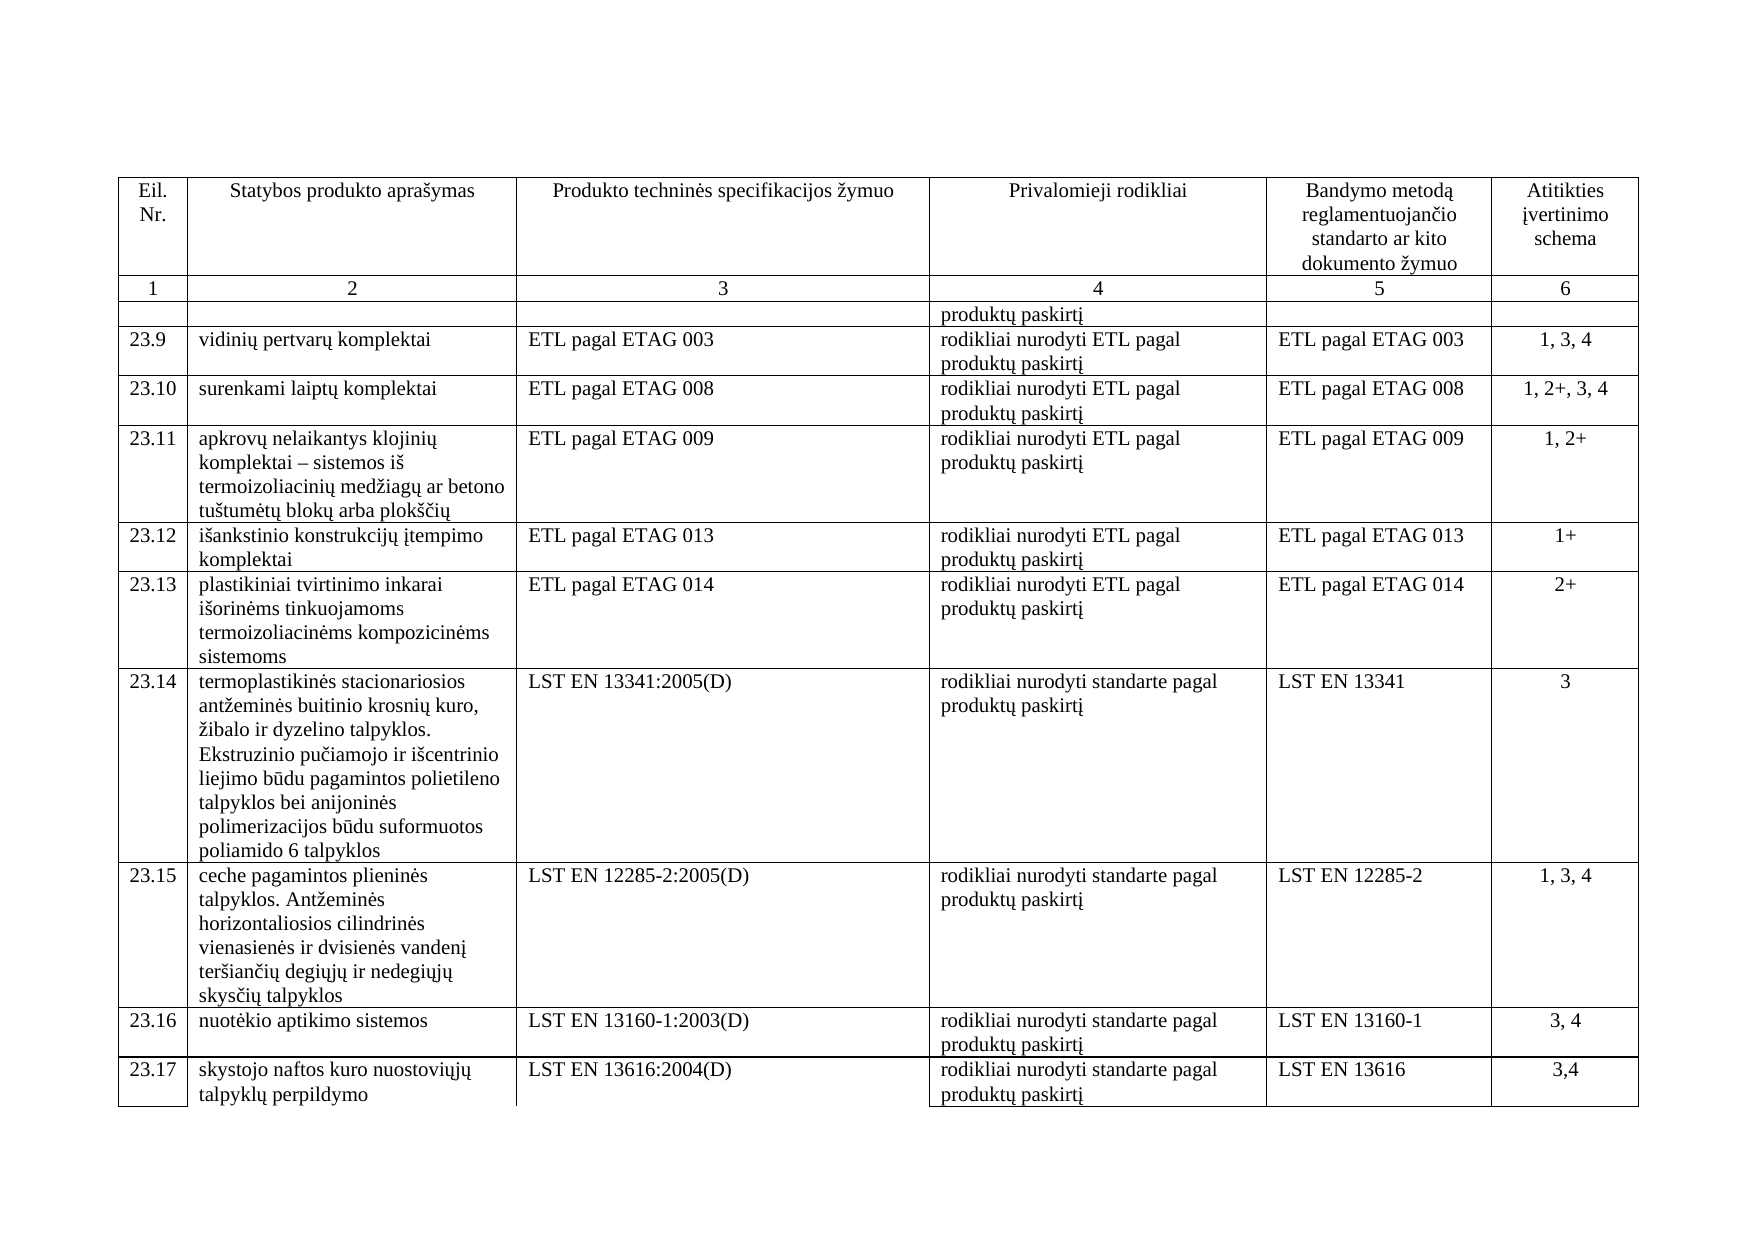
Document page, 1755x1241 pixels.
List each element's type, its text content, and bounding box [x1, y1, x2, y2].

table_cell LST EN 13160-1:2003(D) [517, 1008, 929, 1056]
table_cell rodikliai nurodyti ETL pagal produktų paskirtį [930, 327, 1266, 375]
table_cell 23.9 [119, 327, 187, 375]
table_cell LST EN 13160-1 [1267, 1008, 1491, 1056]
table_cell [1492, 302, 1638, 326]
table_cell 4 [930, 276, 1266, 301]
table_cell 23.17 [119, 1058, 187, 1106]
table_cell 6 [1492, 276, 1638, 301]
table_cell LST EN 13616:2004(D) [517, 1058, 929, 1106]
table_cell 23.10 [119, 376, 187, 424]
table_cell ETL pagal ETAG 014 [517, 572, 929, 668]
table_header Privalomieji rodikliai [930, 178, 1266, 274]
table_cell rodikliai nurodyti ETL pagal produktų paskirtį [930, 426, 1266, 522]
table_cell 23.14 [119, 669, 187, 862]
table_cell [188, 302, 516, 326]
table_cell ETL pagal ETAG 009 [1267, 426, 1491, 522]
table_header Bandymo metodą reglamentuojančio standarto ar kito dokumento žymuo [1267, 178, 1491, 274]
table_cell 23.13 [119, 572, 187, 668]
table_cell ETL pagal ETAG 008 [517, 376, 929, 424]
table_cell 23.12 [119, 523, 187, 571]
table_cell LST EN 13341:2005(D) [517, 669, 929, 862]
table_cell ETL pagal ETAG 003 [517, 327, 929, 375]
table_cell 1 [119, 276, 187, 301]
table_cell LST EN 13616 [1267, 1058, 1491, 1106]
table_header Statybos produkto aprašymas [188, 178, 516, 274]
table_cell apkrovų nelaikantys klojinių komplektai – sistemos iš termoizoliacinių medžiagų ar betono tuštumėtų blokų arba plokščių [188, 426, 516, 522]
table_cell 1+ [1492, 523, 1638, 571]
table_cell rodikliai nurodyti standarte pagal produktų paskirtį [930, 863, 1266, 1007]
table_header Eil. Nr. [119, 178, 187, 274]
table_cell ETL pagal ETAG 014 [1267, 572, 1491, 668]
table_cell išankstinio konstrukcijų įtempimo komplektai [188, 523, 516, 571]
table_cell plastikiniai tvirtinimo inkarai išorinėms tinkuojamoms termoizoliacinėms kompozicinėms sistemoms [188, 572, 516, 668]
table_cell LST EN 12285-2 [1267, 863, 1491, 1007]
table_cell 2+ [1492, 572, 1638, 668]
table_cell 23.11 [119, 426, 187, 522]
table_cell produktų paskirtį [930, 302, 1266, 326]
table_cell 5 [1267, 276, 1491, 301]
table_cell 1, 2+ [1492, 426, 1638, 522]
table_cell skystojo naftos kuro nuostoviųjų talpyklų perpildymo [188, 1058, 516, 1106]
table_cell rodikliai nurodyti standarte pagal produktų paskirtį [930, 1008, 1266, 1056]
table_cell [119, 302, 187, 326]
table_cell [1267, 302, 1491, 326]
table_cell LST EN 13341 [1267, 669, 1491, 862]
table_header Produkto techninės specifikacijos žymuo [517, 178, 929, 274]
table_cell vidinių pertvarų komplektai [188, 327, 516, 375]
table_cell 2 [188, 276, 516, 301]
table_cell [517, 302, 929, 326]
table_cell termoplastikinės stacionariosios antžeminės buitinio krosnių kuro, žibalo ir dyzelino talpyklos. Ekstruzinio pučiamojo ir išcentrinio liejimo būdu pagamintos polietileno talpyklos bei anijoninės polimerizacijos būdu suformuotos poliamido 6 talpyklos [188, 669, 516, 862]
table_header Atitikties įvertinimo schema [1492, 178, 1638, 274]
table_cell 1, 3, 4 [1492, 327, 1638, 375]
table_cell 1, 2+, 3, 4 [1492, 376, 1638, 424]
table_cell ETL pagal ETAG 009 [517, 426, 929, 522]
table_cell 23.15 [119, 863, 187, 1007]
table_cell nuotėkio aptikimo sistemos [188, 1008, 516, 1056]
table_cell ceche pagamintos plieninės talpyklos. Antžeminės horizontaliosios cilindrinės vienasienės ir dvisienės vandenį teršiančių degiųjų ir nedegiųjų skysčių talpyklos [188, 863, 516, 1007]
table_cell ETL pagal ETAG 013 [517, 523, 929, 571]
table_cell rodikliai nurodyti standarte pagal produktų paskirtį [930, 1058, 1266, 1106]
table_cell 3 [1492, 669, 1638, 862]
table_cell ETL pagal ETAG 013 [1267, 523, 1491, 571]
table_cell 23.16 [119, 1008, 187, 1056]
table_cell LST EN 12285-2:2005(D) [517, 863, 929, 1007]
table_cell 3 [517, 276, 929, 301]
table_cell 3,4 [1492, 1058, 1638, 1106]
table_cell 3, 4 [1492, 1008, 1638, 1056]
table_cell rodikliai nurodyti ETL pagal produktų paskirtį [930, 376, 1266, 424]
table_cell rodikliai nurodyti ETL pagal produktų paskirtį [930, 572, 1266, 668]
table_cell rodikliai nurodyti ETL pagal produktų paskirtį [930, 523, 1266, 571]
table_cell 1, 3, 4 [1492, 863, 1638, 1007]
table_cell ETL pagal ETAG 003 [1267, 327, 1491, 375]
table_cell rodikliai nurodyti standarte pagal produktų paskirtį [930, 669, 1266, 862]
table_cell ETL pagal ETAG 008 [1267, 376, 1491, 424]
table_cell surenkami laiptų komplektai [188, 376, 516, 424]
